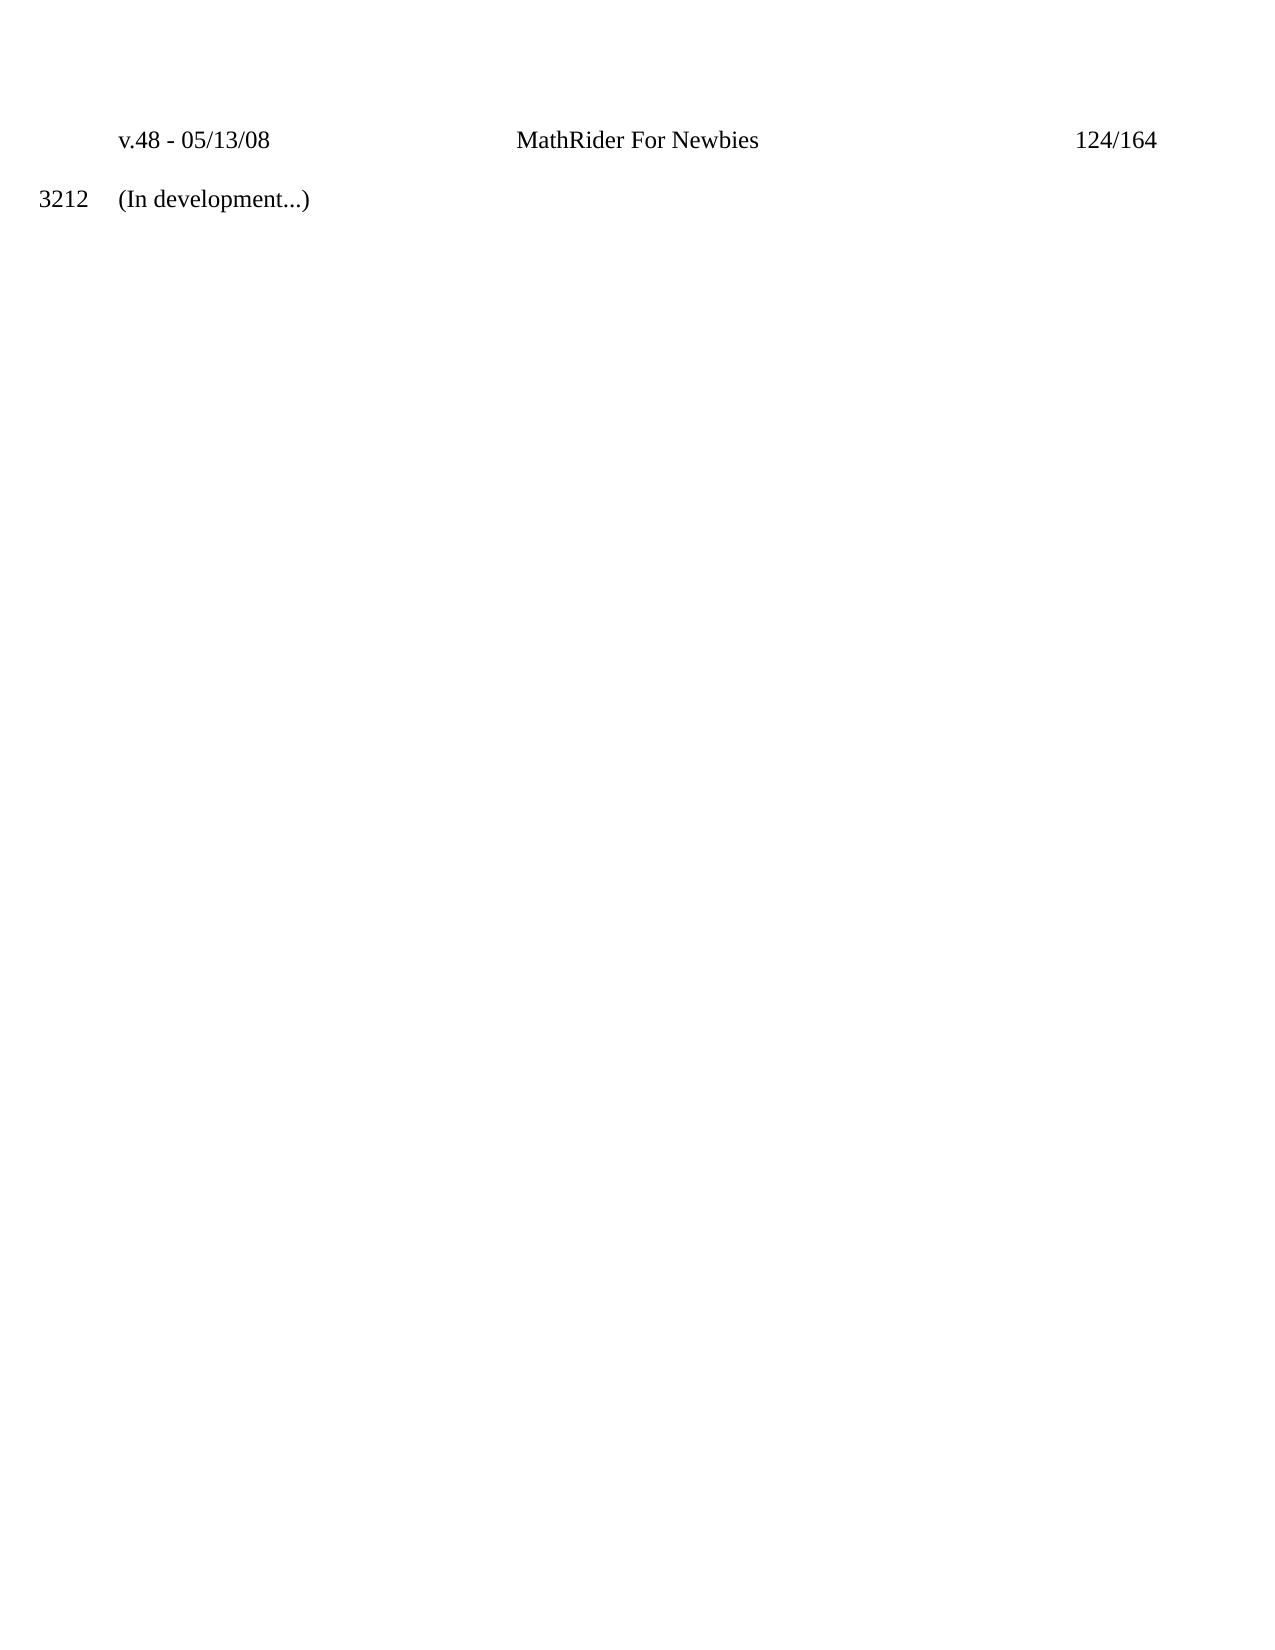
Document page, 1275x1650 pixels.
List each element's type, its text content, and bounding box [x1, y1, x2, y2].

text (In development...) [118, 184, 1157, 213]
